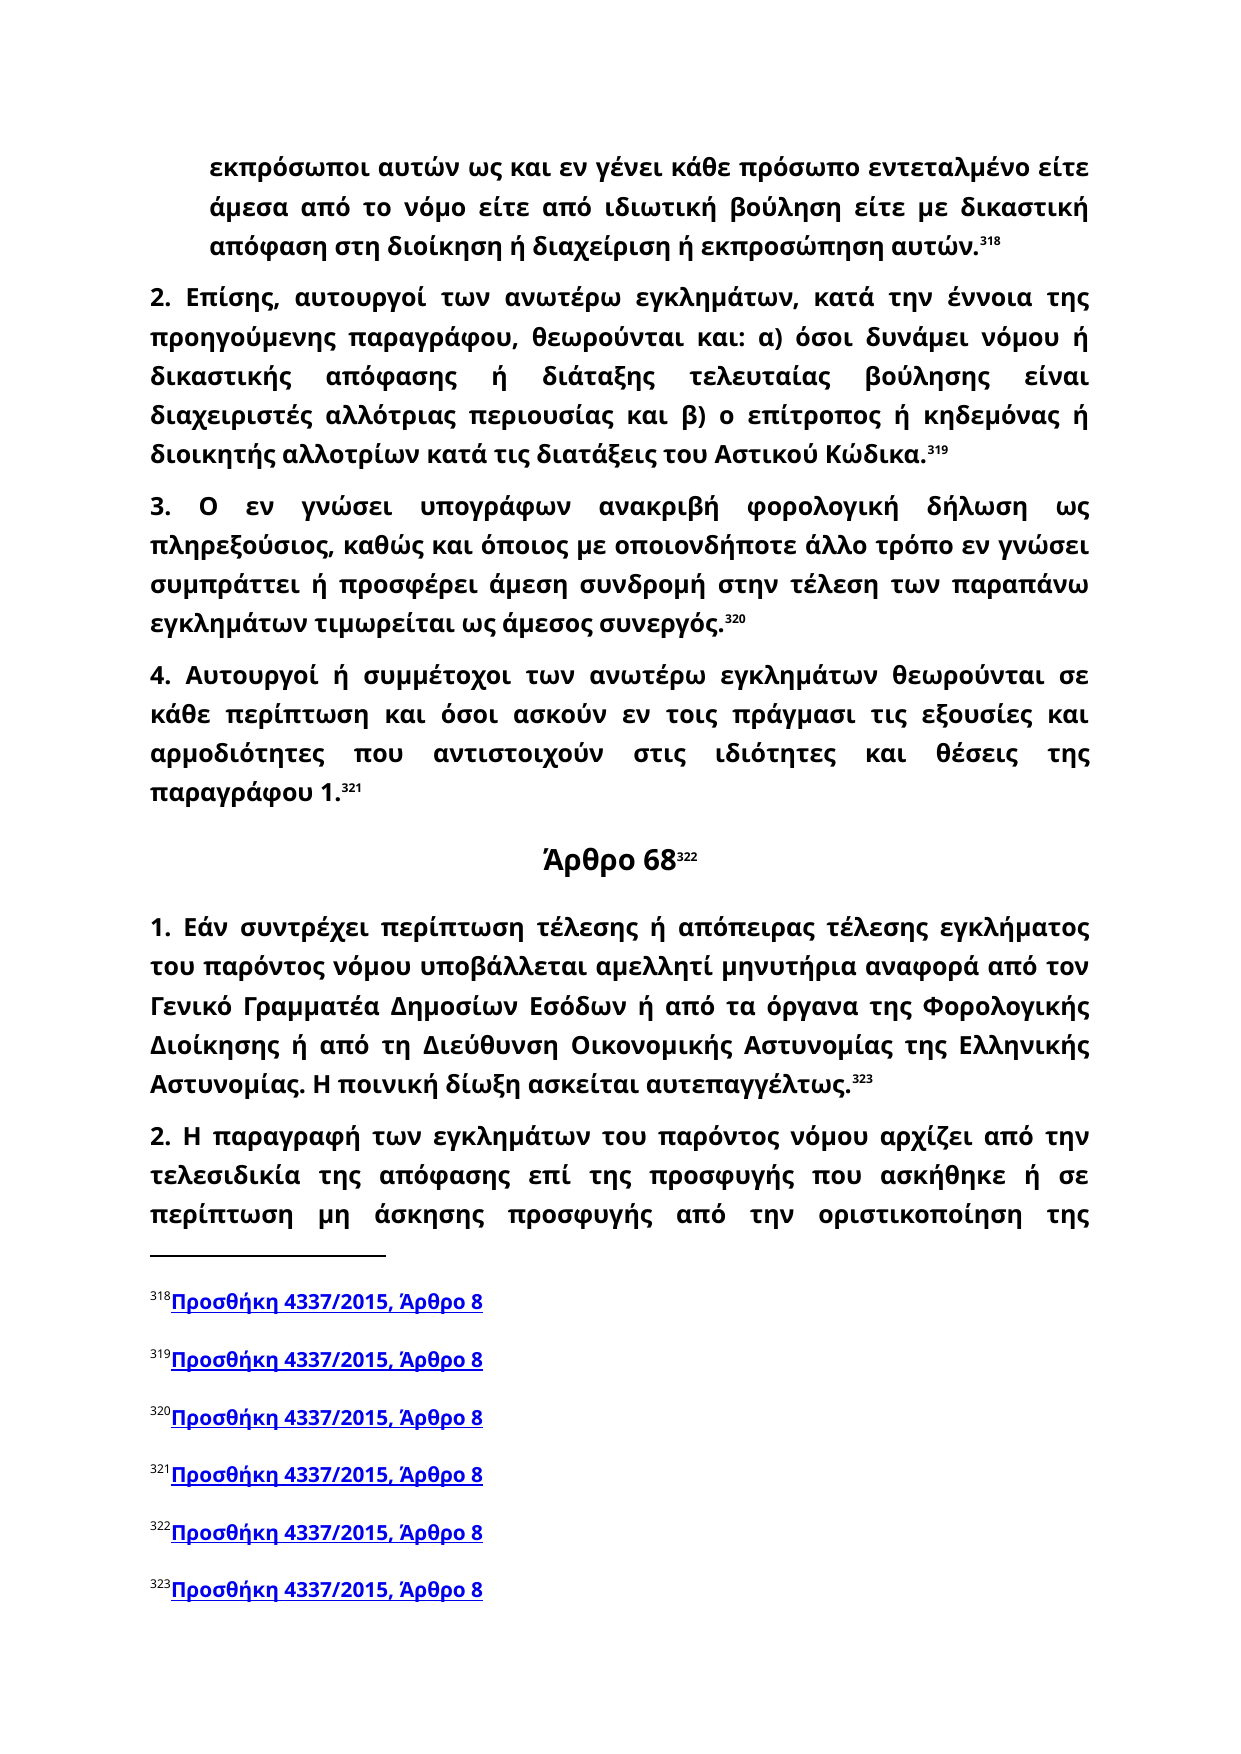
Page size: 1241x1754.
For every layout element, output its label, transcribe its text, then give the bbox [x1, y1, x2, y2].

text 2. Επίσης, αυτουργοί των ανωτέρω εγκλημάτων, κατά την έννοια της προηγούμενης παραγράφου, θεωρούνται και: α) όσοι δυνάμει νόμου ή δικαστικής απόφασης ή διάταξης τελευταίας βούλησης είναι διαχειριστές αλλότριας περιουσίας και β) ο επίτροπος ή κηδεμόνας ή διοικητής αλλοτρίων κατά τις διατάξεις του Αστικού Κώδικα. [150, 280, 1090, 471]
text Προσθήκη 4337/2015, Άρθρο 8 [150, 1460, 1090, 1489]
text Προσθήκη 4337/2015, Άρθρο 8 [150, 1287, 1090, 1316]
text Προσθήκη 4337/2015, Άρθρο 8 [150, 1576, 1090, 1604]
text 3. Ο εν γνώσει υπογράφων ανακριβή φορολογική δήλωση ως πληρεξούσιος, καθώς και όποιος με οποιονδήποτε άλλο τρόπο εν γνώσει συμπράττει ή προσφέρει άμεση συνδρομή στην τέλεση των παραπάνω εγκλημάτων τιμωρείται ως άμεσος συνεργός. [150, 488, 1090, 640]
text Προσθήκη 4337/2015, Άρθρο 8 [150, 1403, 1090, 1431]
list εκπρόσωποι αυτών ως και εν γένει κάθε πρόσωπο εντεταλμένο είτε άμεσα από το νόμο είτε από ιδιωτική βούληση είτε με δικαστική απόφαση στη διοίκηση ή διαχείριση ή εκπροσώπηση αυτών. [150, 150, 1090, 262]
text Προσθήκη 4337/2015, Άρθρο 8 [150, 1345, 1090, 1373]
text Προσθήκη 4337/2015, Άρθρο 8 [150, 1518, 1090, 1546]
text 2. Η παραγραφή των εγκλημάτων του παρόντος νόμου αρχίζει από την τελεσιδικία της απόφασης επί της προσφυγής που ασκήθηκε ή σε περίπτωση μη άσκησης προσφυγής από την οριστικοποίηση της [150, 1118, 1090, 1231]
text 1. Εάν συντρέχει περίπτωση τέλεσης ή απόπειρας τέλεσης εγκλήματος του παρόντος νόμου υποβάλλεται αμελλητί μηνυτήρια αναφορά από τον Γενικό Γραμματέα Δημοσίων Εσόδων ή από τα όργανα της Φορολογικής Διοίκησης ή από τη Διεύθυνση Οικονομικής Αστυνομίας της Ελληνικής Αστυνομίας. Η ποινική δίωξη ασκείται αυτεπαγγέλτως. [150, 910, 1090, 1101]
text 4. Αυτουργοί ή συμμέτοχοι των ανωτέρω εγκλημάτων θεωρούνται σε κάθε περίπτωση και όσοι ασκούν εν τοις πράγμασι τις εξουσίες και αρμοδιότητες που αντιστοιχούν στις ιδιότητες και θέσεις της παραγράφου 1. [150, 657, 1090, 809]
subtitle Άρθρο 68 [150, 839, 1090, 879]
